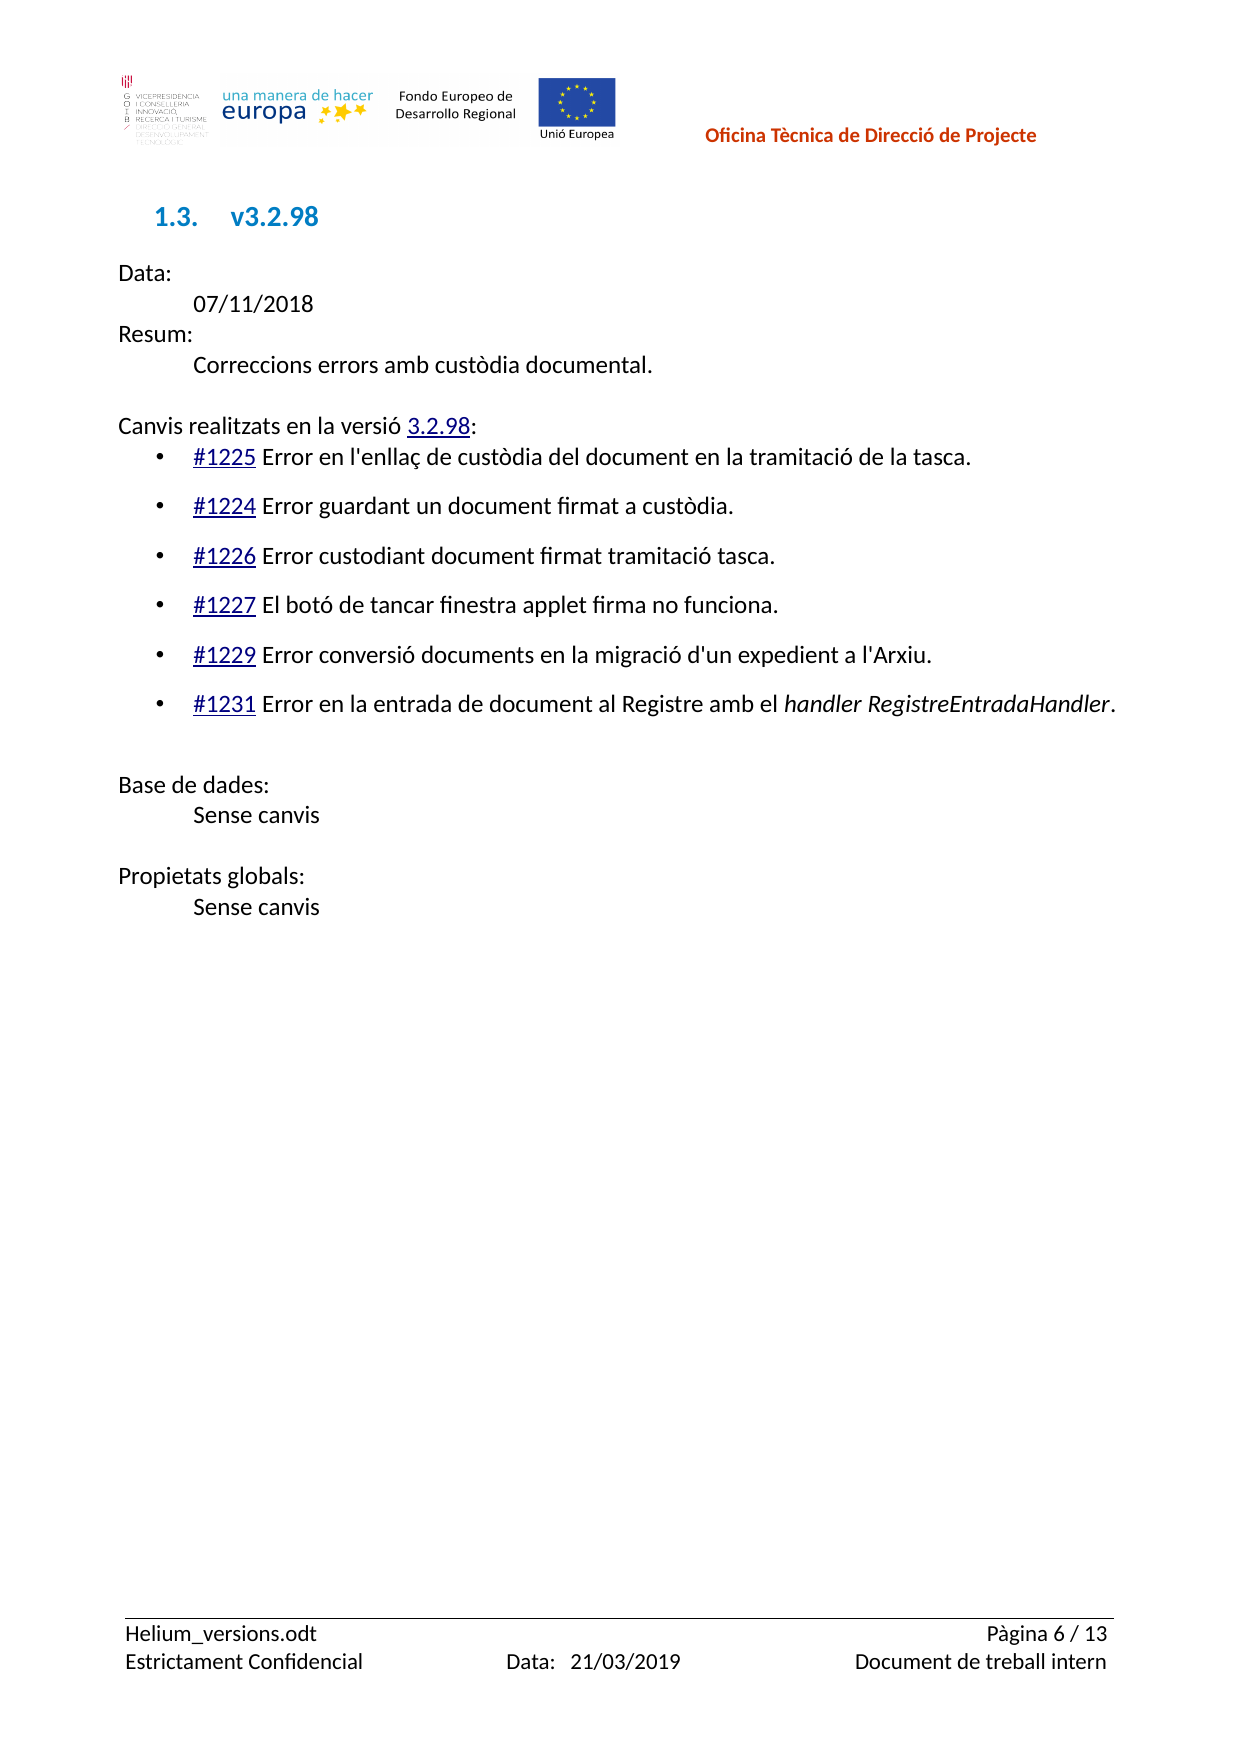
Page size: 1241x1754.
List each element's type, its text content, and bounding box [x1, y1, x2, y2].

list #1231 Error en la entrada de document al Registre amb el handler RegistreEntradaHandler. [156, 689, 1122, 719]
text 07/11/2018 [118, 288, 1122, 319]
text Propietats globals: [118, 860, 1122, 891]
text Resum: [118, 319, 1122, 349]
list #1229 Error conversió documents en la migració d'un expedient a l'Arxiu. [156, 639, 1122, 669]
text Base de dades: [118, 769, 1122, 799]
list #1227 El botó de tancar finestra applet firma no funciona. [156, 589, 1122, 620]
list #1225 Error en l'enllaç de custòdia del document en la tramitació de la tasca. [156, 441, 1122, 471]
picture [118, 73, 213, 147]
text Data: [118, 258, 1122, 288]
text Sense canvis [118, 891, 1122, 921]
text Correccions errors amb custòdia documental. [118, 349, 1122, 380]
text Sense canvis [118, 799, 1122, 830]
list #1226 Error custodiant document firmat tramitació tasca. [156, 540, 1122, 570]
picture [219, 73, 621, 147]
text Canvis realitzats en la versió 3.2.98: [118, 410, 1122, 441]
subtitle v3.2.98 [153, 198, 1122, 234]
list #1224 Error guardant un document firmat a custòdia. [156, 490, 1122, 521]
